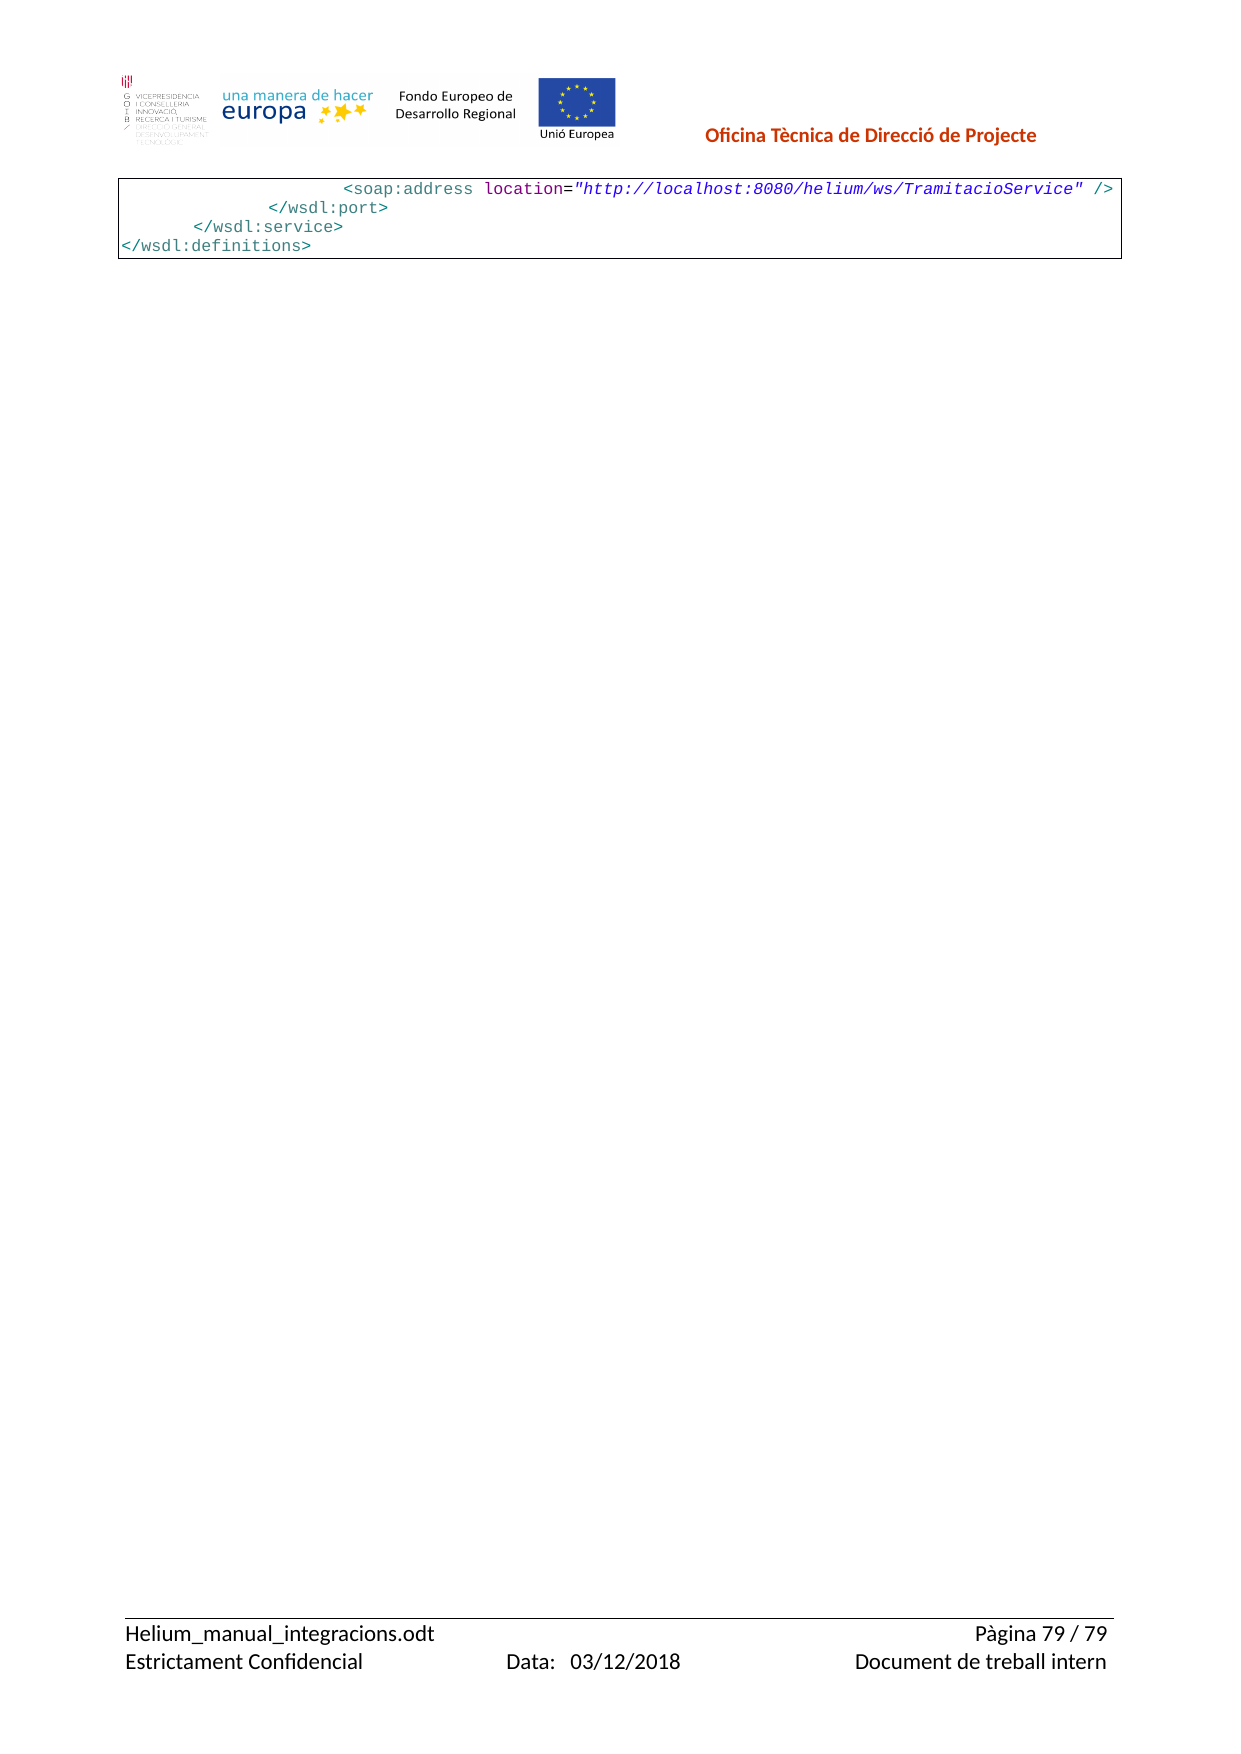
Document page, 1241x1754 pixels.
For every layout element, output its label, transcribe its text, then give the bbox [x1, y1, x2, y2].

picture [219, 73, 621, 147]
text </wsdl:port> [119, 197, 1121, 215]
text <soap:address location="http://localhost:8080/helium/ws/TramitacioService" /> [119, 179, 1121, 197]
text </wsdl:definitions> [119, 234, 1121, 258]
picture [118, 73, 213, 147]
text </wsdl:service> [119, 215, 1121, 234]
